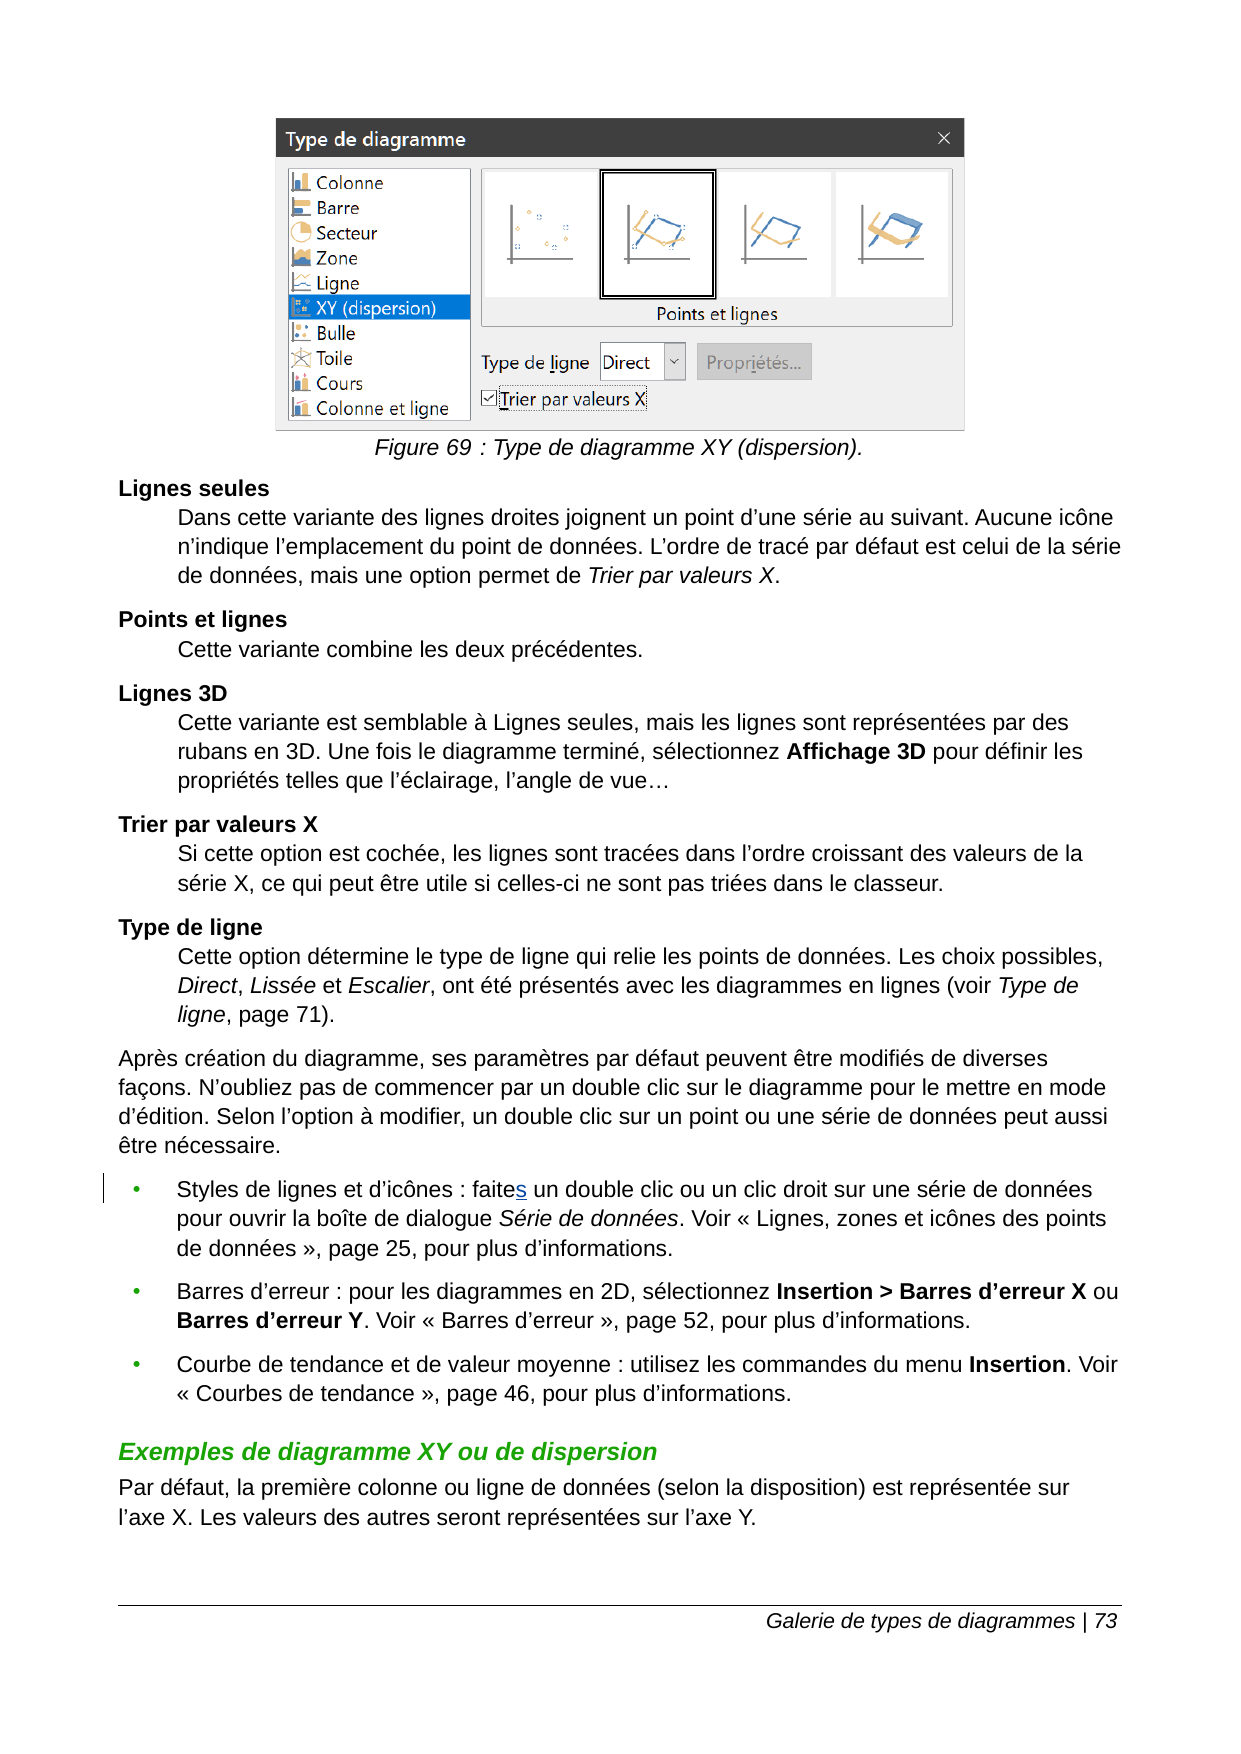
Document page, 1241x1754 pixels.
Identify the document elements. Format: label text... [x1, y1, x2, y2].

list Styles de lignes et d’icônes : faites un double clic ou un clic droit sur une série de données pour ouvrir la boîte de dialogue Série de données. Voir « Lignes, zones et icônes des points de données », page 25, pour plus d’informations. [133, 1173, 1122, 1261]
list Si cette option est cochée, les lignes sont tracées dans l’ordre croissant des valeurs de la série X, ce qui peut être utile si celles-ci ne sont pas triées dans le classeur. [177, 838, 1122, 896]
subtitle Type de ligne [118, 911, 1122, 940]
subtitle Exemples de diagramme XY ou de dispersion [118, 1436, 1122, 1466]
list Dans cette variante des lignes droites joignent un point d’une série au suivant. Aucune icône n’indique l’emplacement du point de données. L’ordre de tracé par défaut est celui de la série de données, mais une option permet de Trier par valeurs X. [177, 501, 1122, 589]
list Courbe de tendance et de valeur moyenne : utilisez les commandes du menu Insertion. Voir « Courbes de tendance », page 46, pour plus d’informations. [133, 1348, 1122, 1407]
list Barres d’erreur : pour les diagrammes en 2D, sélectionnez Insertion > Barres d’erreur X ou Barres d’erreur Y. Voir « Barres d’erreur », page 52, pour plus d’informations. [133, 1275, 1122, 1334]
text Par défaut, la première colonne ou ligne de données (selon la disposition) est représentée sur l’axe X. Les valeurs des autres seront représentées sur l’axe Y. [118, 1471, 1122, 1530]
subtitle Lignes 3D [118, 677, 1122, 706]
picture [275, 118, 965, 431]
subtitle Trier par valeurs X [118, 808, 1122, 838]
list Cette option détermine le type de ligne qui relie les points de données. Les choix possibles, Direct, Lissée et Escalier, ont été présentés avec les diagrammes en lignes (voir Type de ligne, page 71). [177, 940, 1122, 1027]
text Figure 69 : Type de diagramme XY (dispersion). [118, 431, 1122, 460]
list Cette variante combine les deux précédentes. [177, 633, 1122, 662]
list Cette variante est semblable à Lignes seules, mais les lignes sont représentées par des rubans en 3D. Une fois le diagramme terminé, sélectionnez Affichage 3D pour définir les propriétés telles que l’éclairage, l’angle de vue… [177, 706, 1122, 793]
text Après création du diagramme, ses paramètres par défaut peuvent être modifiés de diverses façons. N’oubliez pas de commencer par un double clic sur le diagramme pour le mettre en mode d’édition. Selon l’option à modifier, un double clic sur un point ou une série de données peut aussi être nécessaire. [118, 1042, 1122, 1159]
subtitle Points et lignes [118, 603, 1122, 633]
subtitle Lignes seules [118, 472, 1122, 501]
